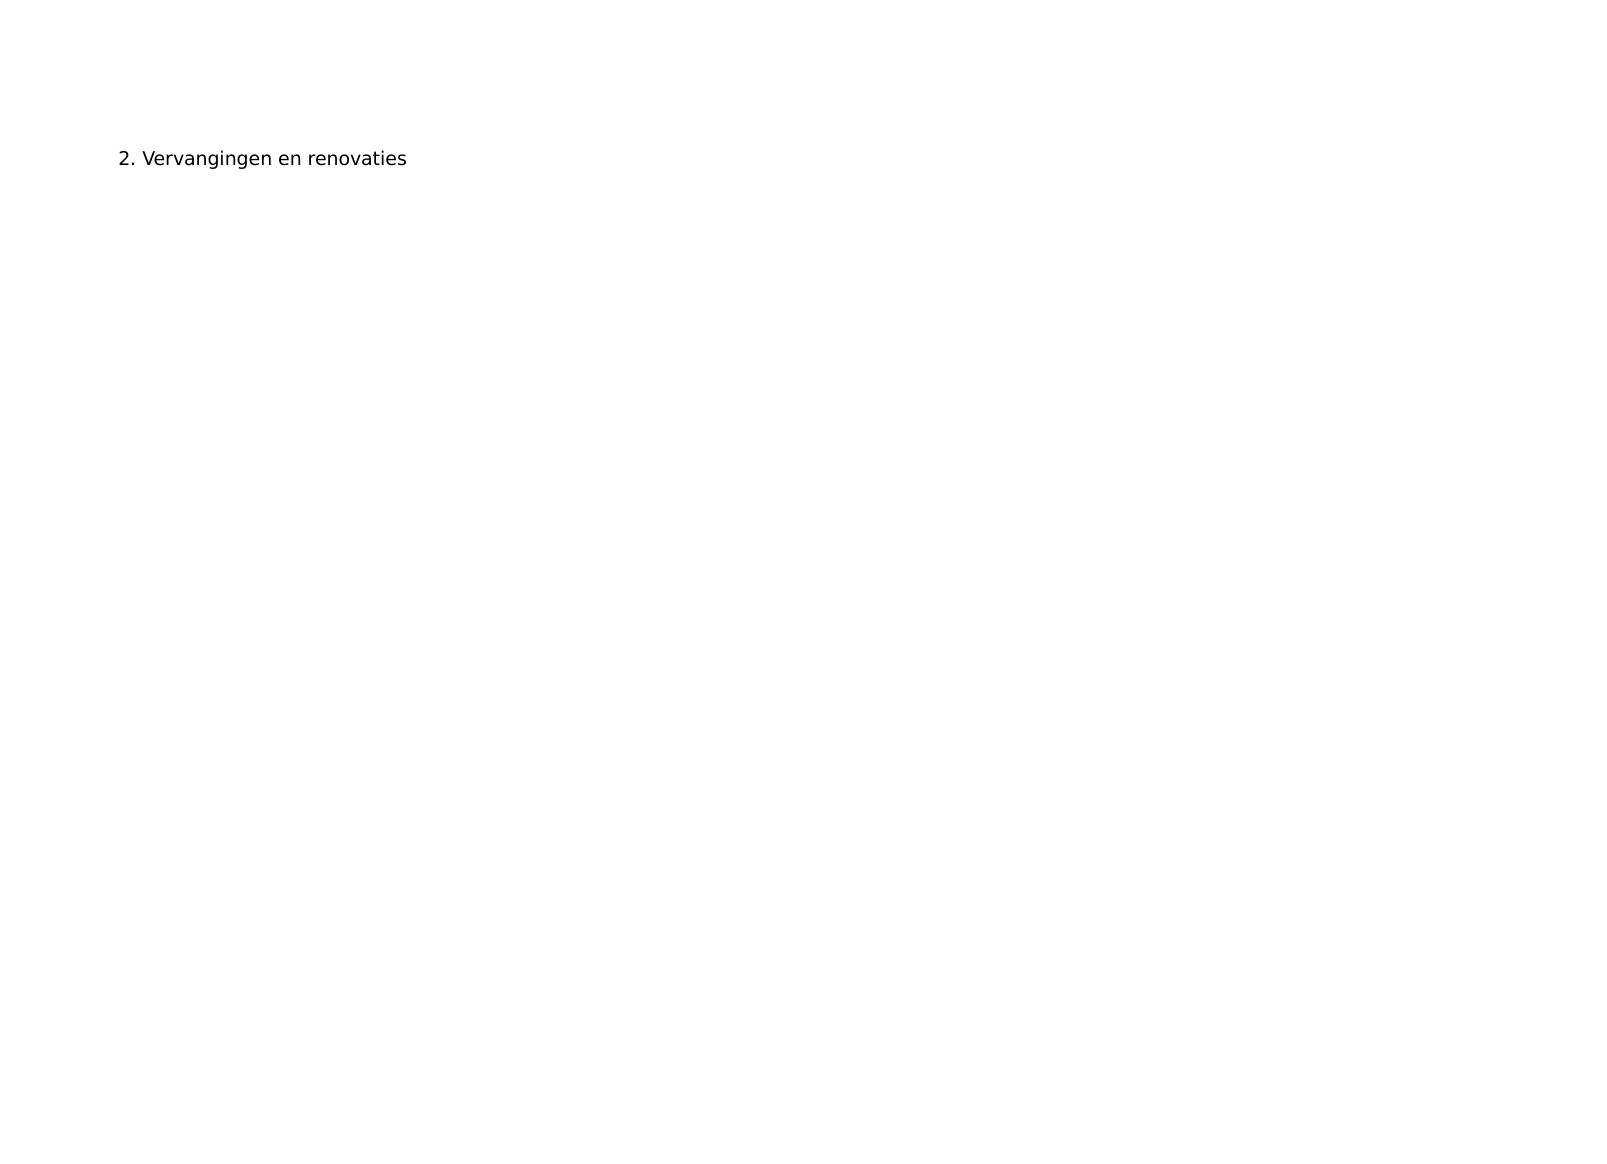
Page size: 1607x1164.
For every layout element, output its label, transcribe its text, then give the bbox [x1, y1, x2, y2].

subtitle 2. Vervangingen en renovaties [118, 148, 1488, 170]
